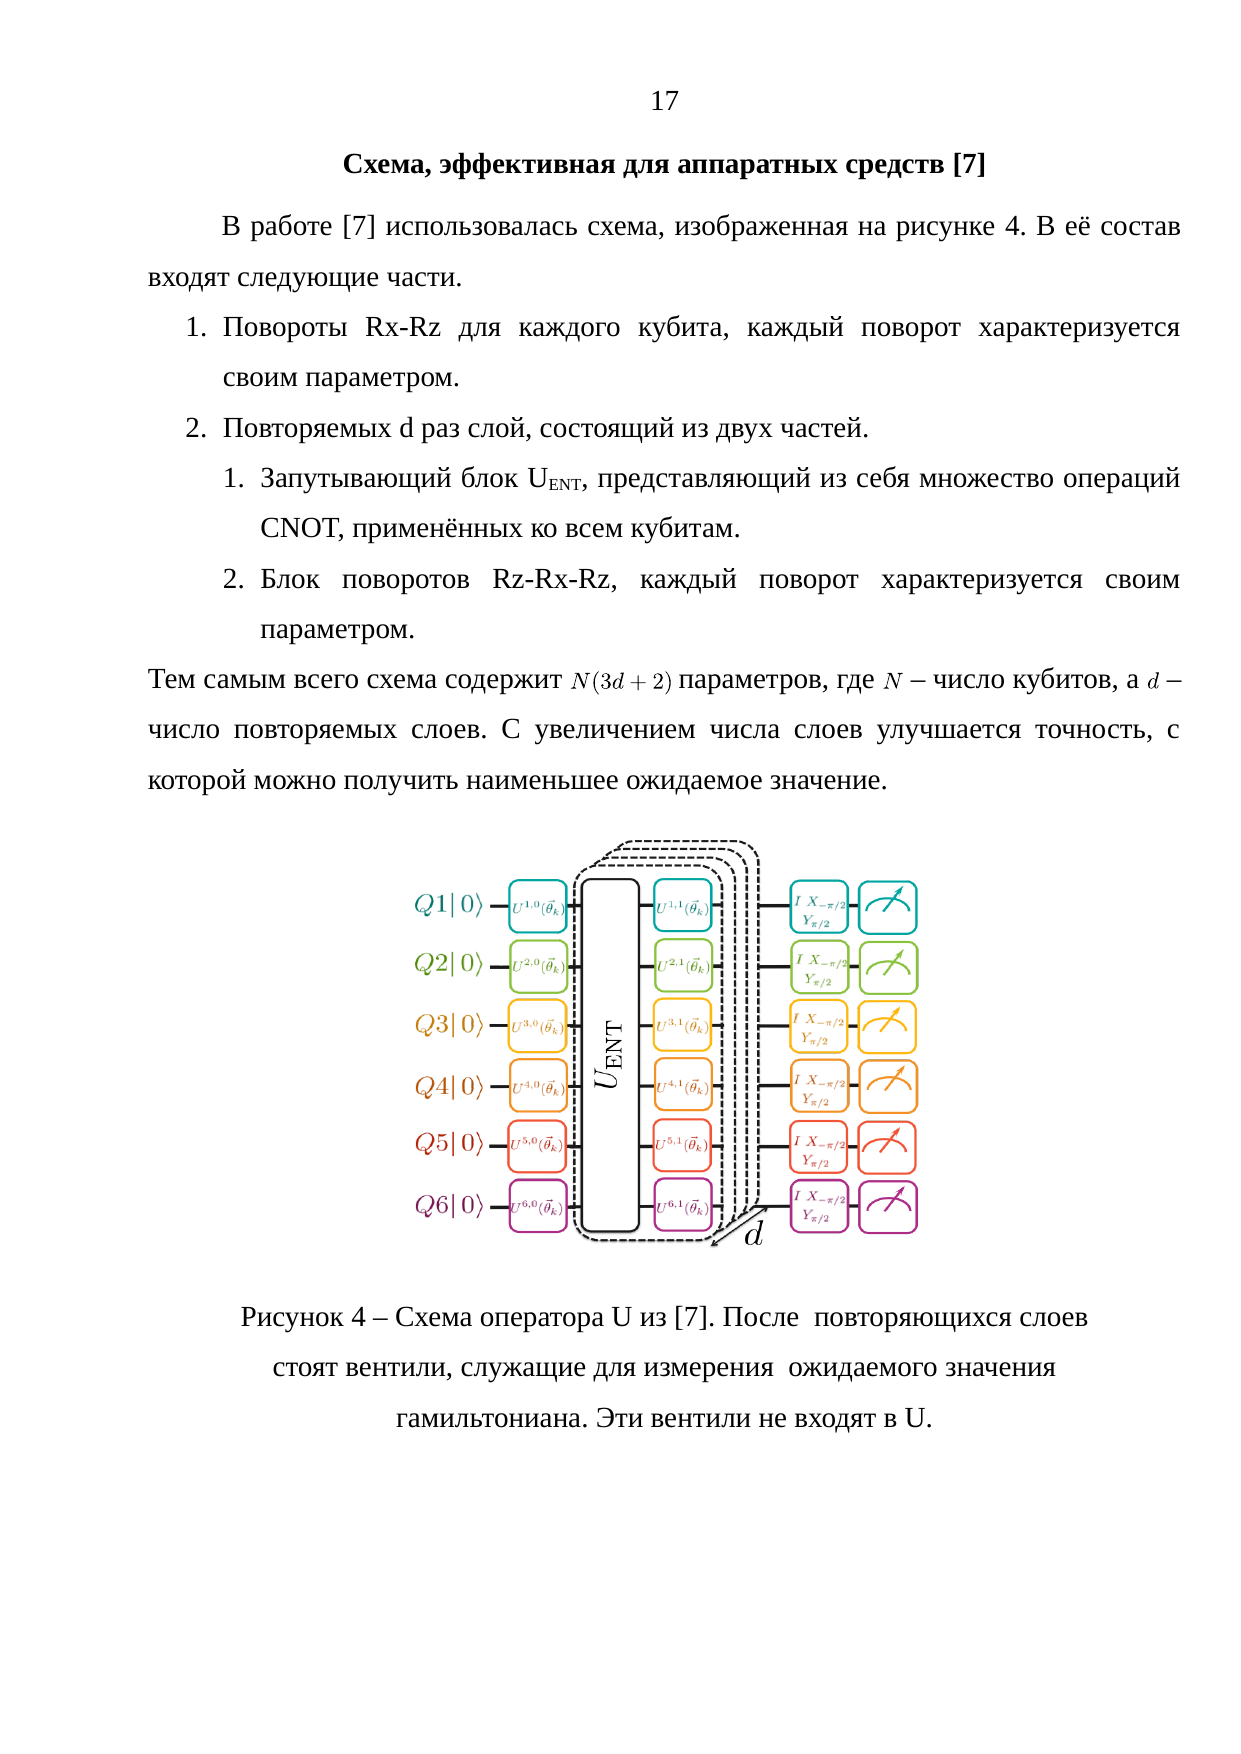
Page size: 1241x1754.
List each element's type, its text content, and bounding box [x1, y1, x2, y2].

list Запутывающий блок UENT, представляющий из себя множество операций CNOT, применённых ко всем кубитам. [223, 460, 1181, 544]
text В работе [7] использовалась схема, изображенная на рисунке 4. В её состав входят следующие части. [148, 208, 1181, 292]
text Тем самым всего схема содержит параметров, где – число кубитов, а – число повторяемых слоев. С увеличением числа слоев улучшается точность, с которой можно получить наименьшее ожидаемое значение. [148, 661, 1181, 796]
list Повторяемых d раз слой, состоящий из двух частей. [185, 410, 1181, 443]
subtitle Схема, эффективная для аппаратных средств [7] [148, 146, 1181, 179]
text Рисунок 4 – Схема оператора U из [7]. После повторяющихся слоев стоят вентили, служащие для измерения ожидаемого значения гамильтониана. Эти вентили не входят в U. [214, 1299, 1114, 1433]
list Повороты Rx-Rz для каждого кубита, каждый поворот характеризуется своим параметром. [185, 309, 1181, 393]
picture [408, 824, 921, 1252]
list Блок поворотов Rz-Rx-Rz, каждый поворот характеризуется своим параметром. [223, 561, 1181, 644]
